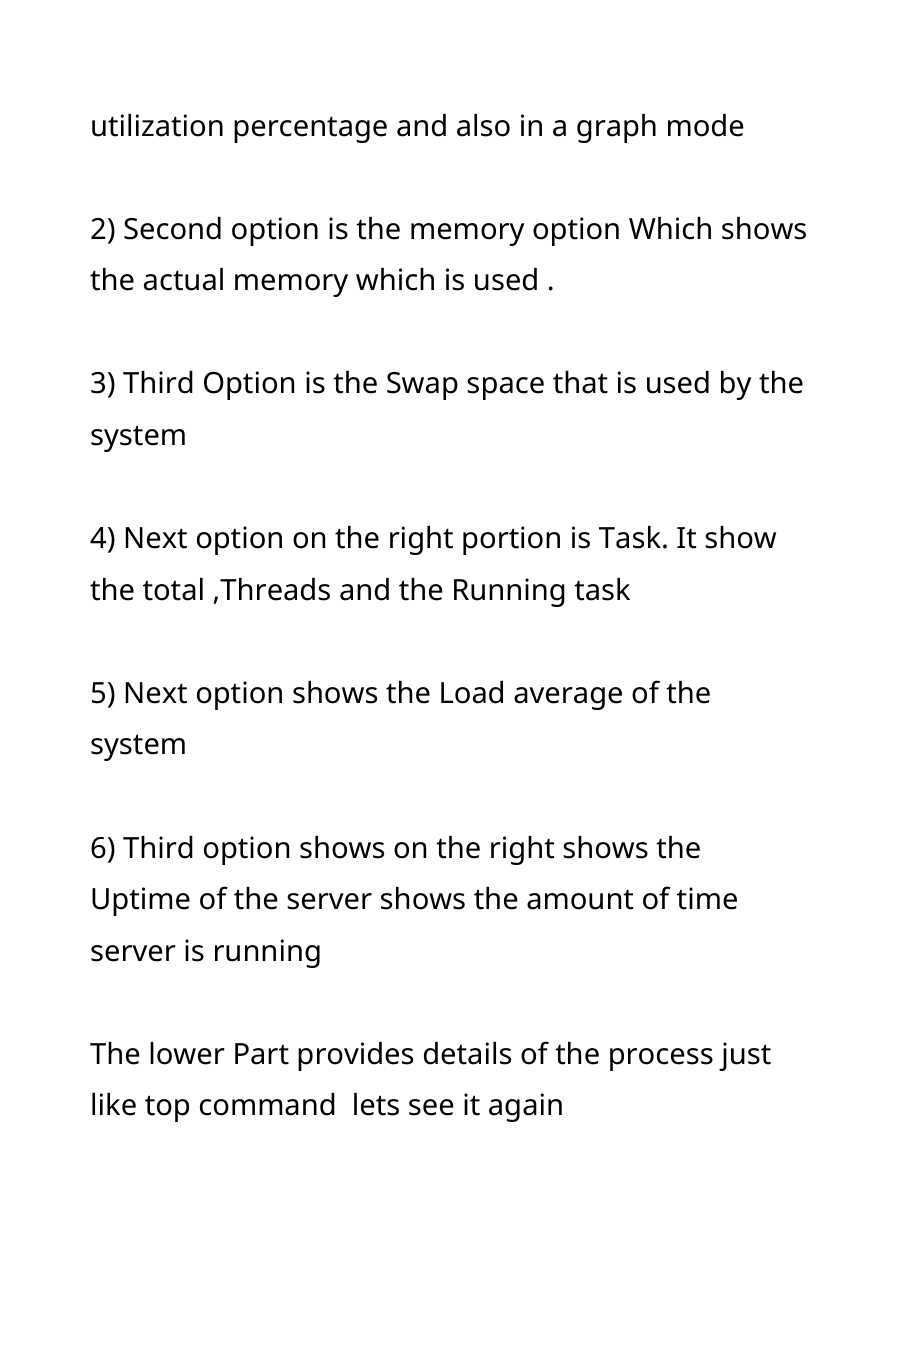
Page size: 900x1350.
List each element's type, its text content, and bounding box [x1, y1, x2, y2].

text 3) Third Option is the Swap space that is used by the system [90, 363, 810, 454]
text 2) Second option is the memory option Which shows the actual memory which is used . [90, 208, 810, 299]
text 6) Third option shows on the right shows the Uptime of the server shows the amount of time server is running [90, 827, 810, 970]
text The lower Part provides details of the process just like top command lets see it again [90, 1033, 810, 1124]
text 4) Next option on the right portion is Task. It show the total ,Threads and the Running task [90, 517, 810, 609]
text utilization percentage and also in a graph mode [90, 105, 810, 145]
text 5) Next option shows the Load average of the system [90, 672, 810, 763]
